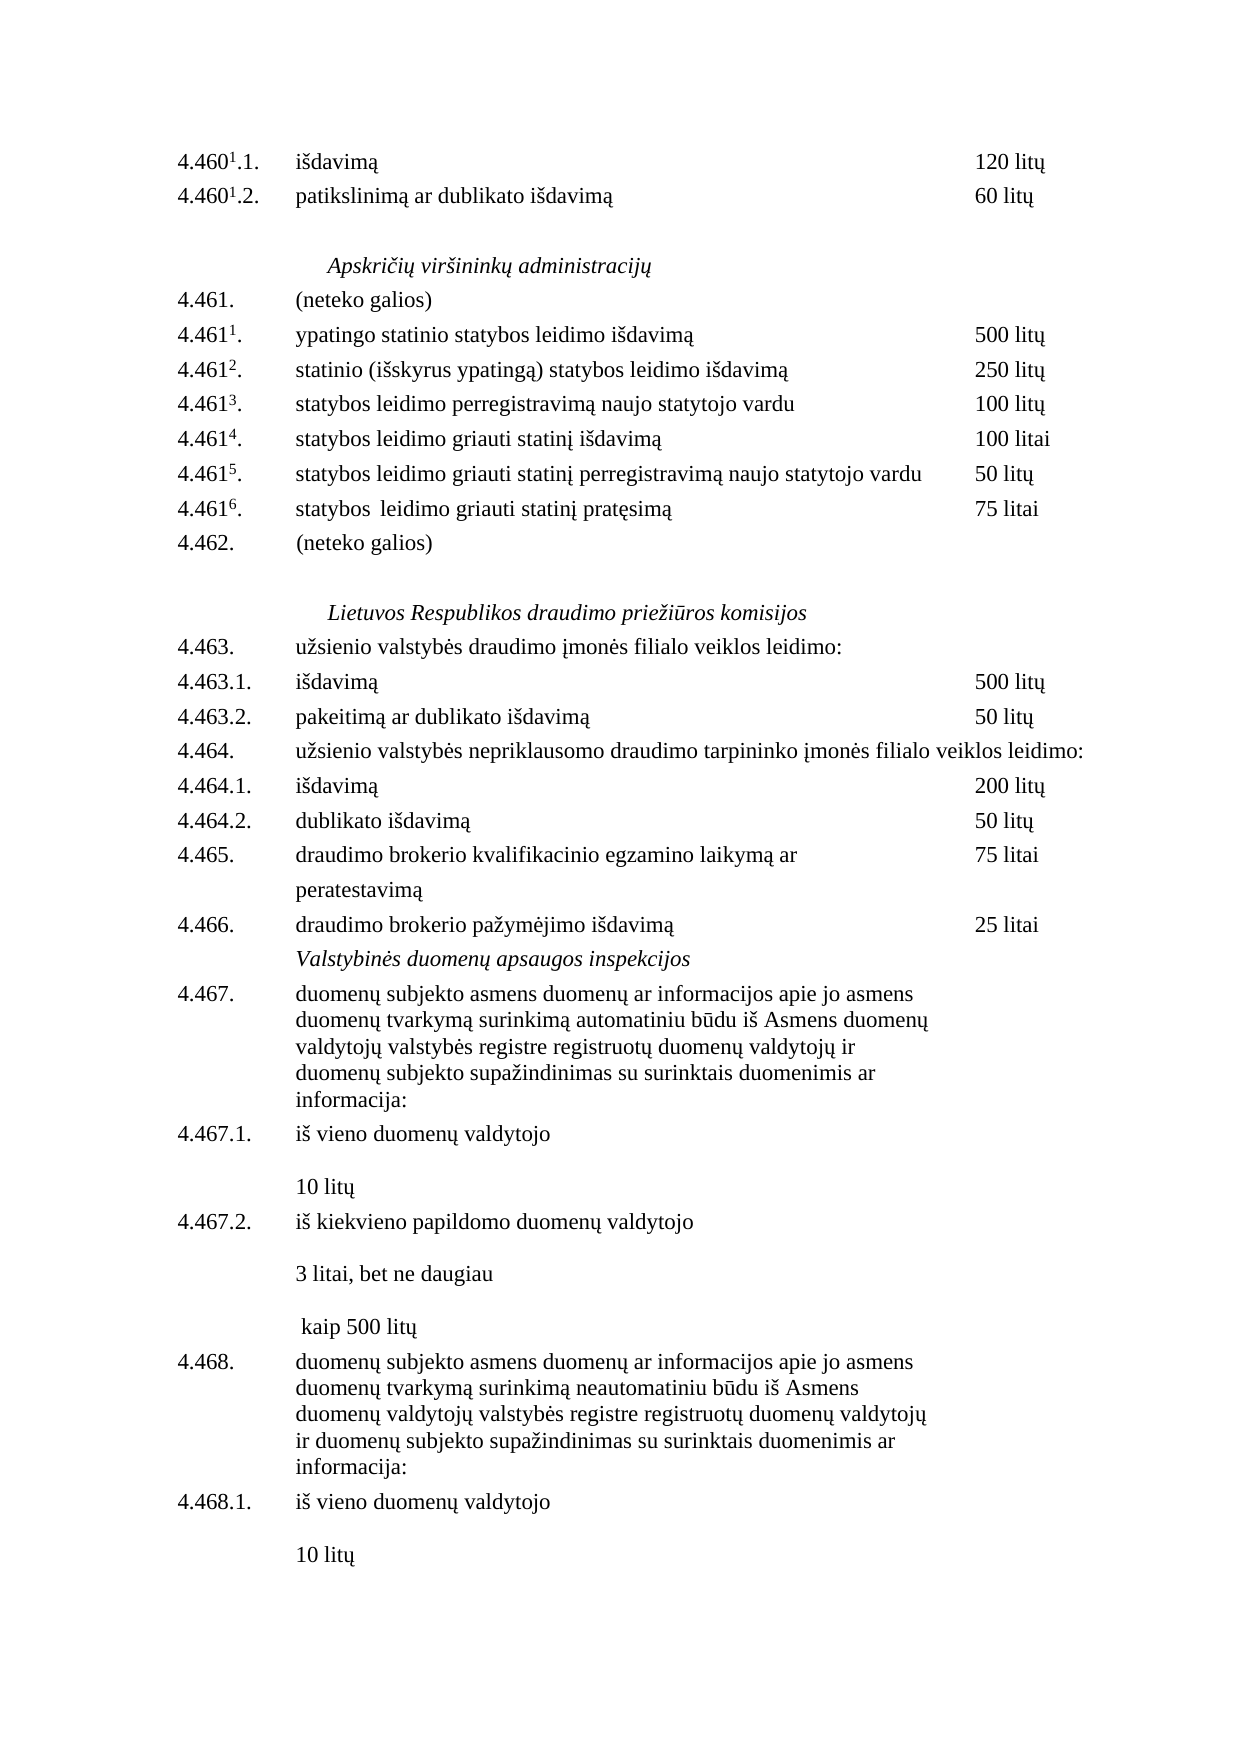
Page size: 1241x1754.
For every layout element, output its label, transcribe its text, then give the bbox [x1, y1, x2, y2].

text Apskričių viršininkų administracijų [252, 252, 1122, 278]
text peratestavimą [177, 876, 1122, 902]
text Lietuvos Respublikos draudimo priežiūros komisijos [252, 599, 1122, 625]
text 4.463.1. išdavimą 500 litų [177, 668, 1122, 694]
text 4.4615. statybos leidimo griauti statinį perregistravimą naujo statytojo vardu 50 litų [177, 460, 1122, 486]
text 4.4611. ypatingo statinio statybos leidimo išdavimą 500 litų [177, 321, 1122, 347]
text 4.461. (neteko galios) [177, 286, 1122, 313]
text 4.468. duomenų subjekto asmens duomenų ar informacijos apie jo asmens duomenų tvarkymą surinkimą neautomatiniu būdu iš Asmens duomenų valdytojų valstybės registre registruotų duomenų valdytojų ir duomenų subjekto supažindinimas su surinktais duomenimis ar informacija: [177, 1348, 930, 1479]
text 4.468.1. iš vieno duomenų valdytojo 10 litų [177, 1488, 930, 1567]
text 4.467. duomenų subjekto asmens duomenų ar informacijos apie jo asmens duomenų tvarkymą surinkimą automatiniu būdu iš Asmens duomenų valdytojų valstybės registre registruotų duomenų valdytojų ir duomenų subjekto supažindinimas su surinktais duomenimis ar informacija: [177, 980, 930, 1112]
text Valstybinės duomenų apsaugos inspekcijos [177, 946, 916, 972]
text 4.464.2. dublikato išdavimą 50 litų [177, 807, 1122, 833]
text 4.466. draudimo brokerio pažymėjimo išdavimą 25 litai [177, 911, 1122, 937]
text 4.467.1. iš vieno duomenų valdytojo 10 litų [177, 1120, 930, 1199]
list (neteko galios) [177, 529, 1122, 556]
text 4.4612. statinio (išskyrus ypatingą) statybos leidimo išdavimą 250 litų [177, 356, 1122, 382]
text 4.4613. statybos leidimo perregistravimą naujo statytojo vardu 100 litų [177, 391, 1122, 417]
text 4.463. užsienio valstybės draudimo įmonės filialo veiklos leidimo: [177, 633, 1122, 660]
text 4.4614. statybos leidimo griauti statinį išdavimą 100 litai [177, 425, 1122, 452]
text 4.4601.2. patikslinimą ar dublikato išdavimą 60 litų [177, 182, 1122, 209]
text 4.464. užsienio valstybės nepriklausomo draudimo tarpininko įmonės filialo veiklos leidimo: [177, 737, 1122, 764]
text 4.463.2. pakeitimą ar dublikato išdavimą 50 litų [177, 703, 1122, 729]
text 4.464.1. išdavimą 200 litų [177, 772, 1122, 798]
text 4.467.2. iš kiekvieno papildomo duomenų valdytojo 3 litai, bet ne daugiau kaip 500 litų [177, 1208, 930, 1339]
text 4.465. draudimo brokerio kvalifikacinio egzamino laikymą ar 75 litai [177, 841, 1122, 868]
text 4.4601.1. išdavimą 120 litų [177, 148, 1122, 174]
text 4.4616. statybos leidimo griauti statinį pratęsimą 75 litai [177, 494, 1122, 521]
